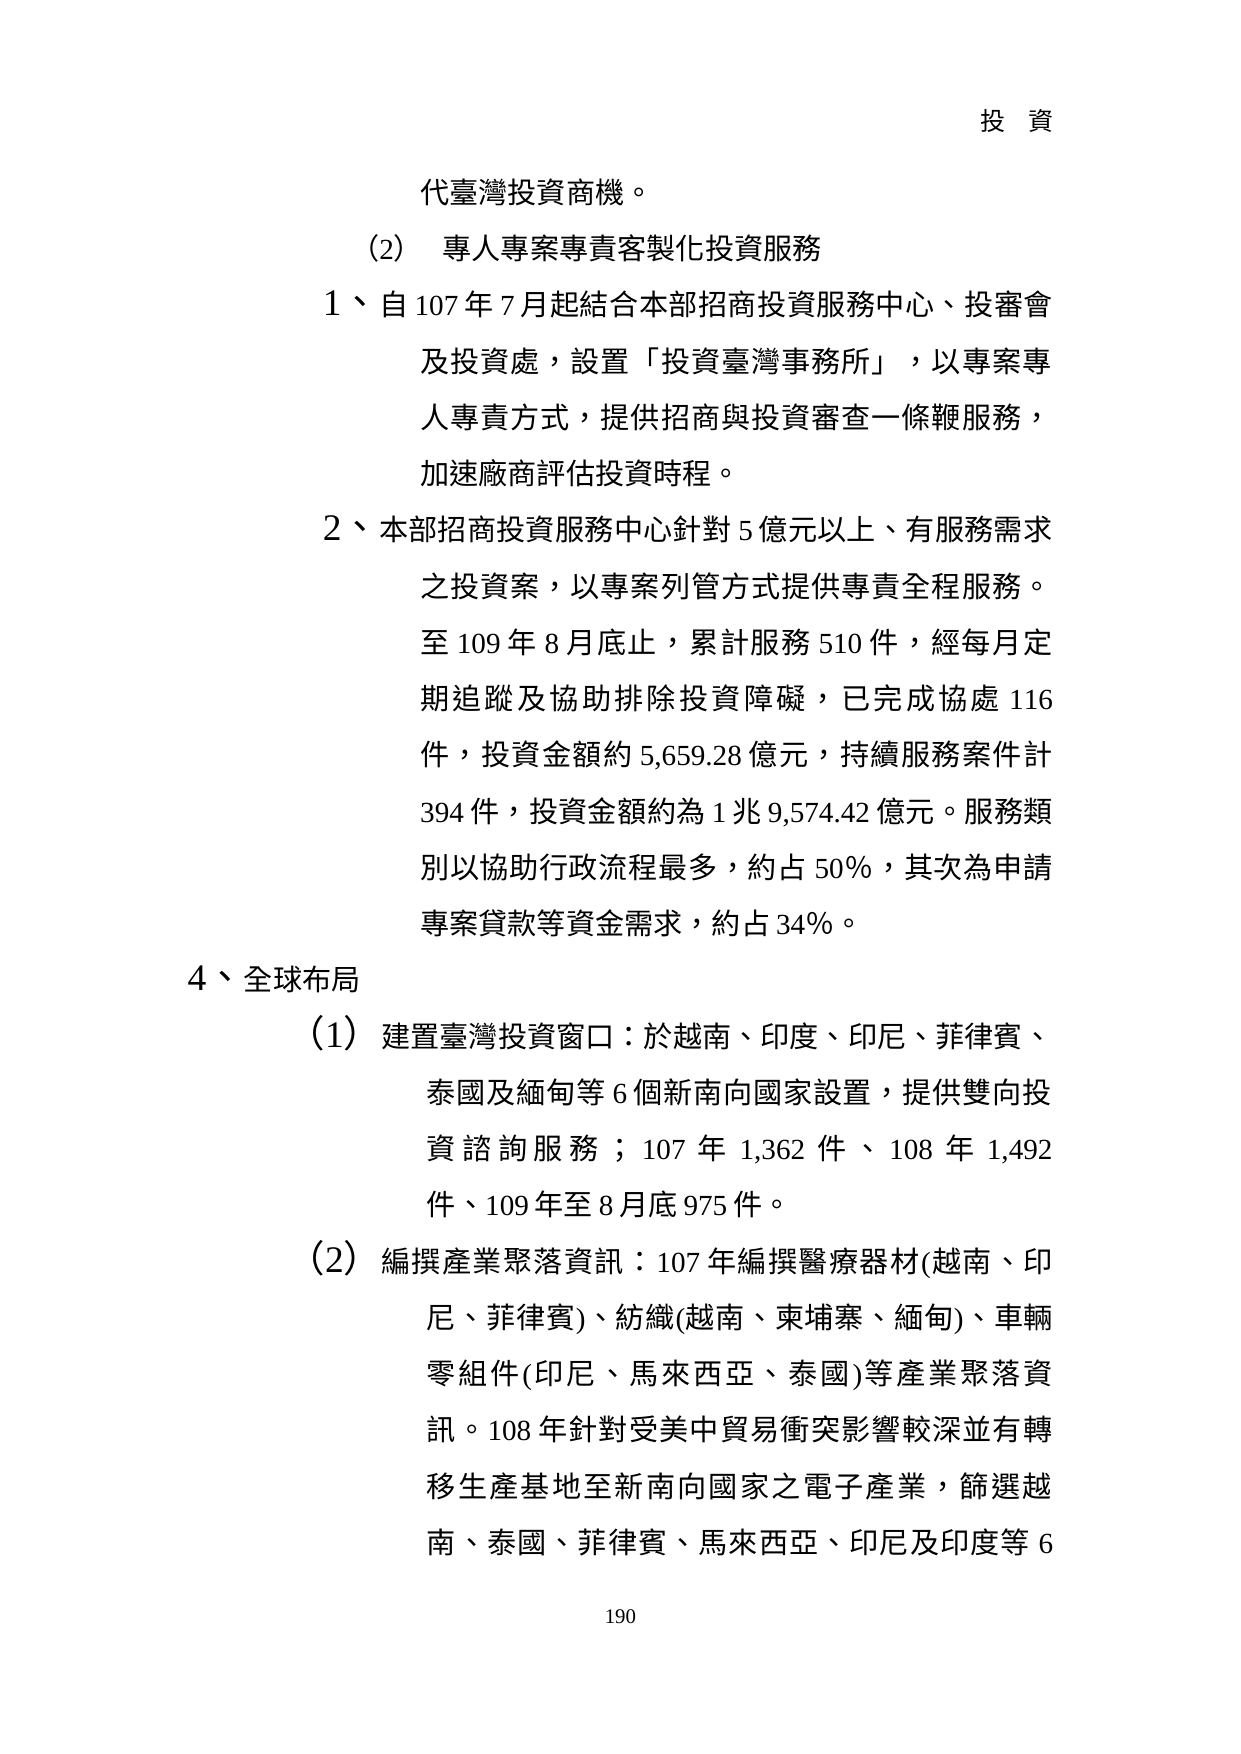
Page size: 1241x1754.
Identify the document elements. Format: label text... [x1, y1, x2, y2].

list 全球布局 [187, 946, 1053, 1002]
list 自107年7月起結合本部招商投資服務中心、投審會及投資處，設置「投資臺灣事務所」，以專案專人專責方式，提供招商與投資審查一條鞭服務，加速廠商評估投資時程。 [323, 271, 1053, 496]
list 代臺灣投資商機。 [323, 158, 1053, 214]
list 本部招商投資服務中心針對5億元以上、有服務需求之投資案，以專案列管方式提供專責全程服務。至109年8月底止，累計服務510件，經每月定期追蹤及協助排除投資障礙，已完成協處116件，投資金額約5,659.28億元，持續服務案件計394件，投資金額約為1兆9,574.42億元。服務類別以協助行政流程最多，約占50％，其次為申請專案貸款等資金需求，約占34％。 [323, 496, 1053, 946]
list 專人專案專責客製化投資服務 [350, 214, 1053, 271]
list 編撰產業聚落資訊：107年編撰醫療器材(越南、印尼、菲律賓)、紡織(越南、柬埔寨、緬甸)、車輛零組件(印尼、馬來西亞、泰國)等產業聚落資訊。108年針對受美中貿易衝突影響較深並有轉移生產基地至新南向國家之電子產業，篩選越南、泰國、菲律賓、馬來西亞、印尼及印度等6 [287, 1227, 1053, 1564]
list 建置臺灣投資窗口：於越南、印度、印尼、菲律賓、泰國及緬甸等6個新南向國家設置，提供雙向投資諮詢服務；107年1,362件、108年1,492件、109年至8月底975件。 [287, 1002, 1053, 1227]
